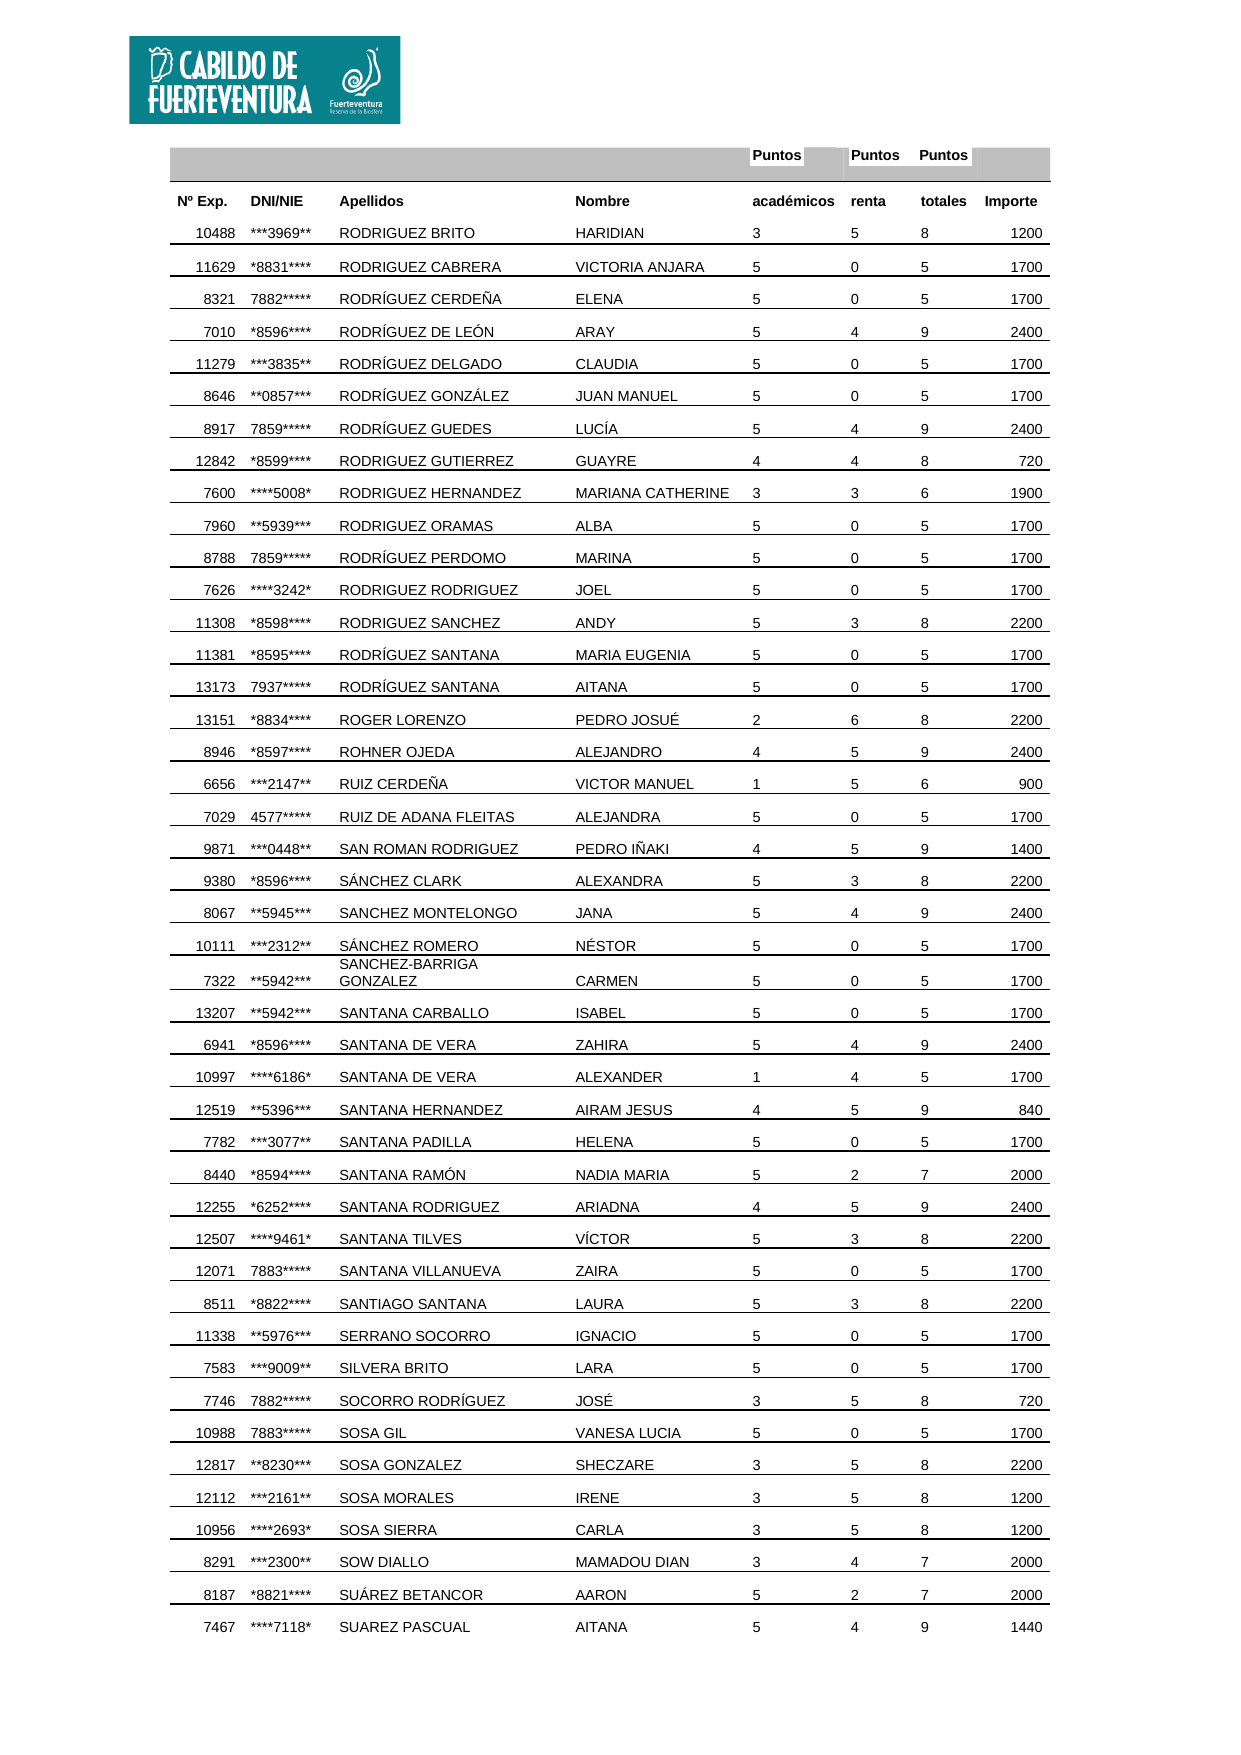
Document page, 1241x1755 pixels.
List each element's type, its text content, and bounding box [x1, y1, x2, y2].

table_cell 5 [904, 665, 976, 695]
table_cell 12842 [170, 438, 243, 469]
table_cell 11338 [170, 1313, 243, 1344]
table_cell 5 [843, 1378, 903, 1409]
table_cell 9871 [170, 826, 243, 857]
table_cell 13173 [170, 665, 243, 695]
table_cell 2000 [976, 1540, 1050, 1571]
table_cell 2200 [976, 1443, 1050, 1473]
table_cell *8596**** [243, 859, 325, 889]
table_cell MARIA EUGENIA [548, 632, 741, 663]
table_cell SOCORRO RODRÍGUEZ [325, 1378, 548, 1409]
table_cell SANTANA TILVES [325, 1217, 548, 1247]
table_cell 8788 [170, 535, 243, 566]
table_cell 12255 [170, 1184, 243, 1215]
table_cell 5 [741, 535, 843, 566]
table_cell JOSÉ [548, 1378, 741, 1409]
table_cell 0 [843, 503, 903, 534]
table_cell 5 [741, 1605, 843, 1644]
table_cell 8 [904, 859, 976, 889]
table_cell RODRIGUEZ CABRERA [325, 245, 548, 275]
table_cell 8946 [170, 729, 243, 760]
table_cell ***3835** [243, 341, 325, 372]
table_cell 5 [843, 1507, 903, 1538]
table_cell CLAUDIA [548, 341, 741, 372]
table_cell RODRÍGUEZ DE LEÓN [325, 309, 548, 340]
table_cell RODRÍGUEZ GUEDES [325, 406, 548, 437]
table_cell 2200 [976, 1217, 1050, 1247]
table_cell CARLA [548, 1507, 741, 1538]
table_cell RODRÍGUEZ DELGADO [325, 341, 548, 372]
table_cell ANDY [548, 600, 741, 631]
table_cell 5 [741, 600, 843, 631]
table_cell 9 [904, 826, 976, 857]
table_cell AARON [548, 1572, 741, 1603]
table_cell VICTORIA ANJARA [548, 245, 741, 275]
table_cell 7322 [170, 956, 243, 989]
table_cell 8 [904, 697, 976, 728]
table_cell 9 [904, 1184, 976, 1215]
table_cell 8 [904, 600, 976, 631]
table_cell 2200 [976, 600, 1050, 631]
table_cell 1200 [976, 1507, 1050, 1538]
table_cell 6 [843, 697, 903, 728]
table_cell 7882***** [243, 277, 325, 307]
table_cell 8 [904, 1475, 976, 1506]
table_cell 1700 [976, 990, 1050, 1021]
table_cell 7626 [170, 568, 243, 598]
table_cell AITANA [548, 1605, 741, 1644]
table_cell 1700 [976, 341, 1050, 372]
table_cell RODRIGUEZ GUTIERREZ [325, 438, 548, 469]
table_cell ***0448** [243, 826, 325, 857]
table_cell 3 [843, 471, 903, 501]
table_cell ****6186* [243, 1055, 325, 1086]
table_cell 5 [904, 277, 976, 307]
table_cell 12817 [170, 1443, 243, 1473]
table_cell 1700 [976, 1055, 1050, 1086]
table_cell SHECZARE [548, 1443, 741, 1473]
table_cell 900 [976, 762, 1050, 792]
table_cell 9380 [170, 859, 243, 889]
table_cell SUÁREZ BETANCOR [325, 1572, 548, 1603]
table_cell ****7118* [243, 1605, 325, 1644]
table_cell 5 [843, 1443, 903, 1473]
table_cell 8646 [170, 374, 243, 404]
table_cell 4 [843, 1055, 903, 1086]
table_cell 5 [843, 762, 903, 792]
table_cell SOSA MORALES [325, 1475, 548, 1506]
table_cell 4 [843, 309, 903, 340]
table_cell 2400 [976, 729, 1050, 760]
table_cell NÉSTOR [548, 923, 741, 954]
table_cell 0 [843, 990, 903, 1021]
table_cell 5 [741, 891, 843, 922]
table_cell JUAN MANUEL [548, 374, 741, 404]
table_cell 5 [741, 503, 843, 534]
table_cell 2200 [976, 697, 1050, 728]
table_cell 8917 [170, 406, 243, 437]
table_cell ELENA [548, 277, 741, 307]
table_cell ***3077** [243, 1120, 325, 1150]
table_cell 10997 [170, 1055, 243, 1086]
table_cell 12507 [170, 1217, 243, 1247]
table_cell 5 [741, 1281, 843, 1312]
table_cell 1700 [976, 956, 1050, 989]
table_cell 1700 [976, 374, 1050, 404]
table_cell 2400 [976, 1023, 1050, 1053]
table_cell MARINA [548, 535, 741, 566]
table_cell 7 [904, 1540, 976, 1571]
table_cell 9 [904, 1023, 976, 1053]
table_cell 7029 [170, 794, 243, 825]
table_cell 9 [904, 406, 976, 437]
table_cell IRENE [548, 1475, 741, 1506]
table_header totales 8 [904, 198, 976, 243]
table_cell 6 [904, 471, 976, 501]
table_cell 4 [843, 1540, 903, 1571]
table_cell 3 [741, 1540, 843, 1571]
table_cell NADIA MARIA [548, 1152, 741, 1183]
table_cell 13207 [170, 990, 243, 1021]
table_cell 1700 [976, 245, 1050, 275]
table_cell 2000 [976, 1572, 1050, 1603]
table_cell CARMEN [548, 956, 741, 989]
table_cell 1 [741, 1055, 843, 1086]
table_cell 2 [843, 1152, 903, 1183]
table_cell 0 [843, 1120, 903, 1150]
table_cell MAMADOU DIAN [548, 1540, 741, 1571]
table_cell 8 [904, 1443, 976, 1473]
table_cell RODRIGUEZ ORAMAS [325, 503, 548, 534]
table_cell 1700 [976, 1249, 1050, 1279]
table_cell HELENA [548, 1120, 741, 1150]
table_cell 1440 [976, 1605, 1050, 1644]
table_cell 720 [976, 1378, 1050, 1409]
table_cell SANTANA VILLANUEVA [325, 1249, 548, 1279]
table_cell 0 [843, 923, 903, 954]
table_cell 7883***** [243, 1411, 325, 1441]
table_cell ****5008* [243, 471, 325, 501]
table_cell 7960 [170, 503, 243, 534]
table_cell 1400 [976, 826, 1050, 857]
table_cell PEDRO IÑAKI [548, 826, 741, 857]
table_cell 3 [843, 859, 903, 889]
table_cell 4 [843, 1605, 903, 1644]
table_cell ****9461* [243, 1217, 325, 1247]
table_cell 9 [904, 891, 976, 922]
table_cell ALEXANDER [548, 1055, 741, 1086]
table_cell SANTANA RAMÓN [325, 1152, 548, 1183]
table_cell PEDRO JOSUÉ [548, 697, 741, 728]
table_cell *8594**** [243, 1152, 325, 1183]
table_cell SOSA GIL [325, 1411, 548, 1441]
table_cell **0857*** [243, 374, 325, 404]
table_cell ***2312** [243, 923, 325, 954]
table_cell 0 [843, 535, 903, 566]
table_cell 9 [904, 1605, 976, 1644]
table_cell 8187 [170, 1572, 243, 1603]
table_cell 5 [741, 1217, 843, 1247]
table_cell 0 [843, 956, 903, 989]
table_cell ARIADNA [548, 1184, 741, 1215]
table_cell SANTANA CARBALLO [325, 990, 548, 1021]
table_cell *6252**** [243, 1184, 325, 1215]
table_cell 2400 [976, 406, 1050, 437]
table_cell 5 [904, 1120, 976, 1150]
table_cell 5 [741, 245, 843, 275]
table_cell 5 [904, 503, 976, 534]
table_cell 5 [741, 277, 843, 307]
table_cell 4 [741, 729, 843, 760]
table_cell 5 [741, 374, 843, 404]
table_cell **5942*** [243, 956, 325, 989]
table_cell ***9009** [243, 1346, 325, 1377]
table_cell *8596**** [243, 1023, 325, 1053]
table_cell ROGER LORENZO [325, 697, 548, 728]
table_cell *8599**** [243, 438, 325, 469]
table_cell 3 [741, 1507, 843, 1538]
table_cell SÁNCHEZ CLARK [325, 859, 548, 889]
table_cell 7882***** [243, 1378, 325, 1409]
table_cell ALBA [548, 503, 741, 534]
table_cell 5 [904, 1411, 976, 1441]
table_cell ****2693* [243, 1507, 325, 1538]
table_cell *8822**** [243, 1281, 325, 1312]
table_cell 5 [843, 729, 903, 760]
table_cell 11279 [170, 341, 243, 372]
table_cell 5 [904, 794, 976, 825]
table_cell 5 [741, 859, 843, 889]
table_cell 3 [741, 1475, 843, 1506]
table_cell 5 [741, 568, 843, 598]
table_cell 5 [741, 341, 843, 372]
table_cell ARAY [548, 309, 741, 340]
table_cell 7600 [170, 471, 243, 501]
table_cell RUIZ CERDEÑA [325, 762, 548, 792]
table_cell 1700 [976, 1313, 1050, 1344]
table_cell VICTOR MANUEL [548, 762, 741, 792]
table_cell 0 [843, 1249, 903, 1279]
table_cell 1700 [976, 1120, 1050, 1150]
table_cell VÍCTOR [548, 1217, 741, 1247]
table_cell 5 [904, 568, 976, 598]
table_cell SANCHEZ MONTELONGO [325, 891, 548, 922]
table_cell 1700 [976, 665, 1050, 695]
table_cell RODRIGUEZ HERNANDEZ [325, 471, 548, 501]
table_cell SANTANA PADILLA [325, 1120, 548, 1150]
table_cell 3 [741, 1378, 843, 1409]
table_cell 5 [741, 956, 843, 989]
table_cell *8598**** [243, 600, 325, 631]
table_cell 1700 [976, 1346, 1050, 1377]
table_cell 4 [843, 438, 903, 469]
table_header Importe 1200 [976, 198, 1050, 243]
table_cell 5 [741, 632, 843, 663]
table_cell 2200 [976, 859, 1050, 889]
table_cell 7 [904, 1572, 976, 1603]
table_cell RODRIGUEZ RODRIGUEZ [325, 568, 548, 598]
table_cell RODRÍGUEZ PERDOMO [325, 535, 548, 566]
table_cell RODRÍGUEZ SANTANA [325, 665, 548, 695]
table_cell 1700 [976, 503, 1050, 534]
table_cell 5 [741, 1249, 843, 1279]
table_cell 7937***** [243, 665, 325, 695]
table_cell 5 [904, 1055, 976, 1086]
table_cell 0 [843, 794, 903, 825]
table_cell 7782 [170, 1120, 243, 1150]
table_cell 4 [843, 1023, 903, 1053]
table_cell 5 [904, 990, 976, 1021]
table_cell 4 [741, 1184, 843, 1215]
table_cell 8 [904, 1507, 976, 1538]
table_cell MARIANA CATHERINE [548, 471, 741, 501]
table_cell JOEL [548, 568, 741, 598]
table_cell GUAYRE [548, 438, 741, 469]
table_cell 3 [843, 1217, 903, 1247]
table_cell 5 [904, 1346, 976, 1377]
table_cell AIRAM JESUS [548, 1087, 741, 1118]
table_cell 5 [904, 535, 976, 566]
table_cell 5 [741, 309, 843, 340]
table_cell 3 [843, 600, 903, 631]
table_cell 2 [843, 1572, 903, 1603]
table_header Nº Exp. 10488 [170, 198, 243, 243]
table_cell 9 [904, 729, 976, 760]
table_cell 0 [843, 245, 903, 275]
table_cell 7883***** [243, 1249, 325, 1279]
table_cell 1700 [976, 1411, 1050, 1441]
table_cell 5 [843, 1475, 903, 1506]
table_cell 5 [904, 1249, 976, 1279]
table_cell 5 [843, 1184, 903, 1215]
table_cell 1700 [976, 794, 1050, 825]
table_cell 2000 [976, 1152, 1050, 1183]
table_cell ***2300** [243, 1540, 325, 1571]
table_cell *8834**** [243, 697, 325, 728]
table_cell LUCÍA [548, 406, 741, 437]
table_cell 1700 [976, 535, 1050, 566]
table_cell 8440 [170, 1152, 243, 1183]
table_cell 7583 [170, 1346, 243, 1377]
table_header Nombre HARIDIAN [548, 198, 741, 243]
table_cell ALEJANDRO [548, 729, 741, 760]
table_cell SUAREZ PASCUAL [325, 1605, 548, 1644]
table_cell RODRIGUEZ SANCHEZ [325, 600, 548, 631]
table_cell 0 [843, 374, 903, 404]
table_cell VANESA LUCIA [548, 1411, 741, 1441]
table_cell **8230*** [243, 1443, 325, 1473]
table_cell 4577***** [243, 794, 325, 825]
table_cell ALEXANDRA [548, 859, 741, 889]
table_cell **5396*** [243, 1087, 325, 1118]
table_cell RODRÍGUEZ SANTANA [325, 632, 548, 663]
table_cell *8595**** [243, 632, 325, 663]
table_cell 5 [741, 1346, 843, 1377]
table_cell 12519 [170, 1087, 243, 1118]
table_cell 2400 [976, 309, 1050, 340]
table_cell ZAIRA [548, 1249, 741, 1279]
table_cell 5 [741, 1572, 843, 1603]
table_cell 4 [843, 891, 903, 922]
table_cell 5 [904, 341, 976, 372]
table_cell 0 [843, 341, 903, 372]
table_cell 5 [904, 1313, 976, 1344]
table_cell ***2161** [243, 1475, 325, 1506]
table_cell 4 [741, 1087, 843, 1118]
table_cell RODRÍGUEZ CERDEÑA [325, 277, 548, 307]
table_cell 7467 [170, 1605, 243, 1644]
table_cell 1700 [976, 923, 1050, 954]
table_cell 5 [843, 1087, 903, 1118]
table_cell SAN ROMAN RODRIGUEZ [325, 826, 548, 857]
table_cell 3 [741, 1443, 843, 1473]
table_cell SÁNCHEZ ROMERO [325, 923, 548, 954]
table_cell 720 [976, 438, 1050, 469]
table_cell 5 [843, 826, 903, 857]
table_cell 1700 [976, 568, 1050, 598]
table_cell 8 [904, 1378, 976, 1409]
table_cell 4 [843, 406, 903, 437]
table_cell 13151 [170, 697, 243, 728]
table_cell 10988 [170, 1411, 243, 1441]
table_cell SANTANA RODRIGUEZ [325, 1184, 548, 1215]
table_cell 840 [976, 1087, 1050, 1118]
table_cell 3 [741, 471, 843, 501]
table_cell IGNACIO [548, 1313, 741, 1344]
table_cell 7746 [170, 1378, 243, 1409]
table_cell 7010 [170, 309, 243, 340]
table_cell 1900 [976, 471, 1050, 501]
table_cell 2 [741, 697, 843, 728]
table_cell 0 [843, 1411, 903, 1441]
table_cell 7859***** [243, 406, 325, 437]
table_cell 11381 [170, 632, 243, 663]
table_cell *8831**** [243, 245, 325, 275]
table_cell SOW DIALLO [325, 1540, 548, 1571]
table_cell 5 [741, 1313, 843, 1344]
table_cell 5 [904, 923, 976, 954]
table_cell 1 [741, 762, 843, 792]
table_cell 8291 [170, 1540, 243, 1571]
table_cell ZAHIRA [548, 1023, 741, 1053]
table_cell ISABEL [548, 990, 741, 1021]
table_cell 1200 [976, 1475, 1050, 1506]
table_cell 8321 [170, 277, 243, 307]
table_cell 0 [843, 1346, 903, 1377]
table_cell 9 [904, 1087, 976, 1118]
table_cell 10956 [170, 1507, 243, 1538]
table_cell **5945*** [243, 891, 325, 922]
table_header renta 5 [843, 198, 903, 243]
table_cell SANTANA HERNANDEZ [325, 1087, 548, 1118]
table_cell SANTANA DE VERA [325, 1055, 548, 1086]
table_cell AITANA [548, 665, 741, 695]
table_cell 2200 [976, 1281, 1050, 1312]
table_cell JANA [548, 891, 741, 922]
table_cell SOSA GONZALEZ [325, 1443, 548, 1473]
table_cell 4 [741, 438, 843, 469]
table_cell 6656 [170, 762, 243, 792]
table_cell 0 [843, 1313, 903, 1344]
table_cell 5 [741, 990, 843, 1021]
table_cell 1700 [976, 632, 1050, 663]
table_cell LARA [548, 1346, 741, 1377]
table_cell **5939*** [243, 503, 325, 534]
table_cell 8511 [170, 1281, 243, 1312]
table_cell 6941 [170, 1023, 243, 1053]
table_cell 5 [741, 1411, 843, 1441]
table_cell 7 [904, 1152, 976, 1183]
table_cell SANCHEZ-BARRIGA GONZALEZ [325, 956, 548, 989]
table_cell 1700 [976, 277, 1050, 307]
table_cell 8 [904, 1217, 976, 1247]
table_cell 5 [904, 374, 976, 404]
table_cell ***2147** [243, 762, 325, 792]
table_cell RUIZ DE ADANA FLEITAS [325, 794, 548, 825]
table_cell *8596**** [243, 309, 325, 340]
table_cell 3 [843, 1281, 903, 1312]
table_cell **5976*** [243, 1313, 325, 1344]
table_cell 5 [741, 1152, 843, 1183]
table_cell 0 [843, 632, 903, 663]
table_cell 6 [904, 762, 976, 792]
table_cell 11308 [170, 600, 243, 631]
table_cell 9 [904, 309, 976, 340]
table_cell 0 [843, 277, 903, 307]
table_cell 8 [904, 438, 976, 469]
table_cell 5 [904, 245, 976, 275]
table_cell 10111 [170, 923, 243, 954]
table_cell 5 [741, 665, 843, 695]
table_cell 8067 [170, 891, 243, 922]
table_cell 5 [904, 632, 976, 663]
table_cell *8597**** [243, 729, 325, 760]
table_cell LAURA [548, 1281, 741, 1312]
table_cell *8821**** [243, 1572, 325, 1603]
table_cell **5942*** [243, 990, 325, 1021]
table_cell 2400 [976, 891, 1050, 922]
table_cell ALEJANDRA [548, 794, 741, 825]
table_header Apellidos RODRIGUEZ BRITO [325, 198, 548, 243]
table_cell 7859***** [243, 535, 325, 566]
table_cell 5 [741, 923, 843, 954]
table_header DNI/NIE ***3969** [243, 198, 325, 243]
table_cell SANTIAGO SANTANA [325, 1281, 548, 1312]
table_cell 0 [843, 665, 903, 695]
table_cell 5 [741, 1120, 843, 1150]
table_cell 12071 [170, 1249, 243, 1279]
table_cell ****3242* [243, 568, 325, 598]
table_cell 5 [741, 406, 843, 437]
table_cell 4 [741, 826, 843, 857]
table_cell 5 [741, 794, 843, 825]
table_cell SERRANO SOCORRO [325, 1313, 548, 1344]
table_cell 12112 [170, 1475, 243, 1506]
table_cell SOSA SIERRA [325, 1507, 548, 1538]
table_cell SANTANA DE VERA [325, 1023, 548, 1053]
table_cell 8 [904, 1281, 976, 1312]
table_cell RODRÍGUEZ GONZÁLEZ [325, 374, 548, 404]
table_header académicos 3 [741, 198, 843, 243]
table_cell 5 [741, 1023, 843, 1053]
table_cell ROHNER OJEDA [325, 729, 548, 760]
table_cell 2400 [976, 1184, 1050, 1215]
table_cell 0 [843, 568, 903, 598]
table_cell SILVERA BRITO [325, 1346, 548, 1377]
table_cell 11629 [170, 245, 243, 275]
table_cell 5 [904, 956, 976, 989]
